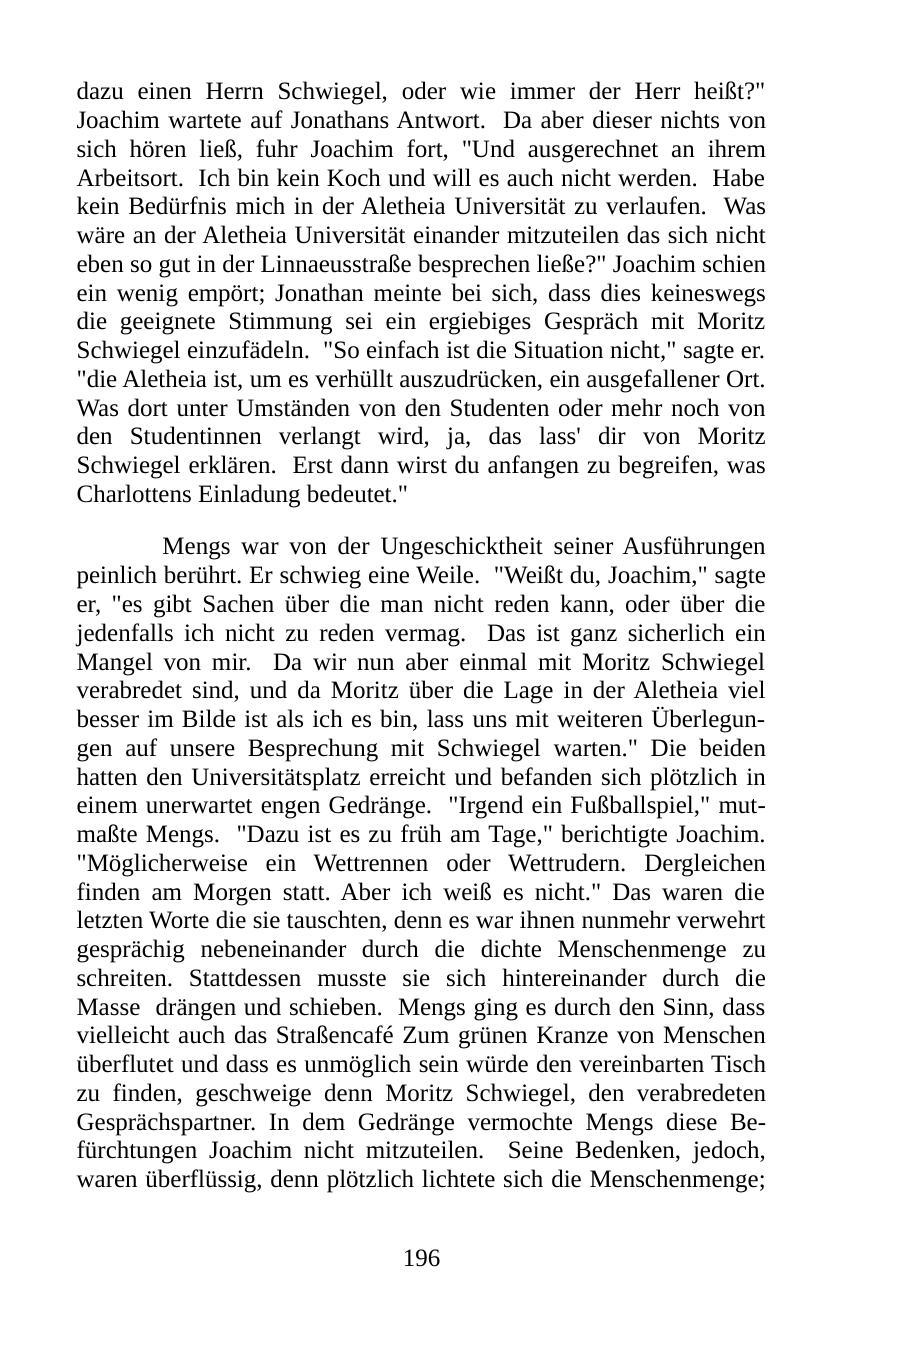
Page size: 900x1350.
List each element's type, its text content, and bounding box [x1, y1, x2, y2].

text Mengs war von der Ungeschicktheit seiner Ausführungen peinlich berührt. Er schwieg eine Weile. "Weißt du, Joachim," sagte er, "es gibt Sachen über die man nicht reden kann, oder über die jedenfalls ich nicht zu reden vermag. Das ist ganz sicherlich ein Mangel von mir. Da wir nun aber einmal mit Moritz Schwiegel verabredet sind, und da Moritz über die Lage in der Aletheia viel besser im Bilde ist als ich es bin, lass uns mit weiteren Überlegun-gen auf unsere Besprechung mit Schwiegel warten." Die beiden hatten den Universitätsplatz erreicht und befanden sich plötzlich in einem unerwartet engen Gedränge. "Irgend ein Fußballspiel," mut-maßte Mengs. "Dazu ist es zu früh am Tage," berichtigte Joachim. "Möglicherweise ein Wettrennen oder Wettrudern. Dergleichen finden am Morgen statt. Aber ich weiß es nicht." Das waren die letzten Worte die sie tauschten, denn es war ihnen nunmehr verwehrt gesprächig nebeneinander durch die dichte Menschenmenge zu schreiten. Stattdessen musste sie sich hintereinander durch die Masse drängen und schieben. Mengs ging es durch den Sinn, dass vielleicht auch das Straßencafé Zum grünen Kranze von Menschen überflutet und dass es unmöglich sein würde den vereinbarten Tisch zu finden, geschweige denn Moritz Schwiegel, den verabredeten Gesprächspartner. In dem Gedränge vermochte Mengs diese Be-fürchtungen Joachim nicht mitzuteilen. Seine Bedenken, jedoch, waren überflüssig, denn plötzlich lichtete sich die Menschenmenge; [76, 532, 766, 1193]
text dazu einen Herrn Schwiegel, oder wie immer der Herr heißt?" Joachim wartete auf Jonathans Antwort. Da aber dieser nichts von sich hören ließ, fuhr Joachim fort, "Und ausgerechnet an ihrem Arbeitsort. Ich bin kein Koch und will es auch nicht werden. Habe kein Bedürfnis mich in der Aletheia Universität zu verlaufen. Was wäre an der Aletheia Universität einander mitzuteilen das sich nicht eben so gut in der Linnaeusstraße besprechen ließe?" Joachim schien ein wenig empört; Jonathan meinte bei sich, dass dies keineswegs die geeignete Stimmung sei ein ergiebiges Gespräch mit Moritz Schwiegel einzufädeln. "So einfach ist die Situation nicht," sagte er. "die Aletheia ist, um es verhüllt auszudrücken, ein ausgefallener Ort. Was dort unter Umständen von den Studenten oder mehr noch von den Studentinnen verlangt wird, ja, das lass' dir von Moritz Schwiegel erklären. Erst dann wirst du anfangen zu begreifen, was Charlottens Einladung bedeutet." [76, 76, 766, 508]
